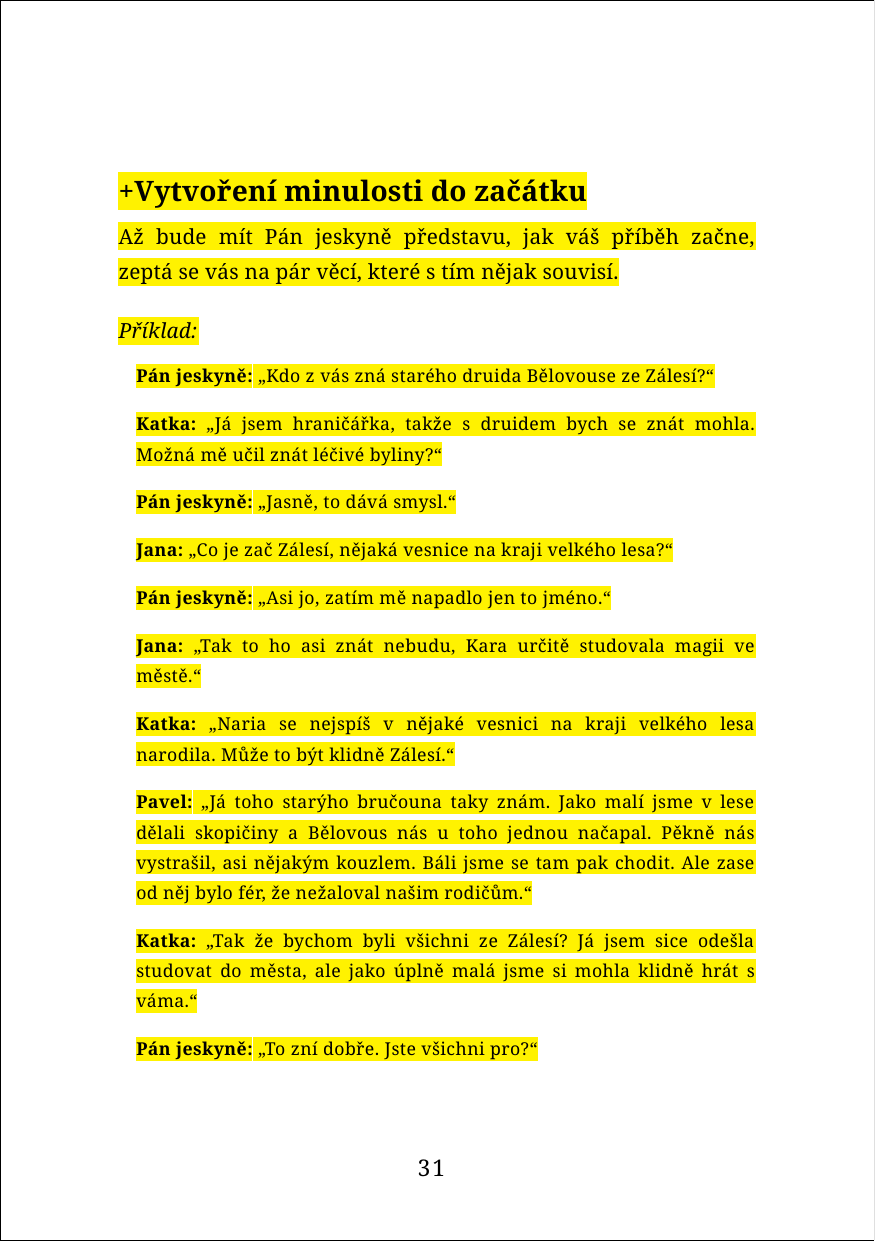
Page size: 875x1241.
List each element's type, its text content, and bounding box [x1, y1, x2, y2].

text Pavel: „Já toho starýho bručouna taky znám. Jako malí jsme v lese dělali skopičiny a Bělovous nás u toho jednou načapal. Pěkně nás vystrašil, asi nějakým kouzlem. Báli jsme se tam pak chodit. Ale zase od něj bylo fér, že nežaloval našim rodičům.“ [136, 790, 756, 905]
text Jana: „Tak to ho asi znát nebudu, Kara určitě studovala magii ve městě.“ [136, 634, 756, 688]
subtitle +Vytvoření minulosti do začátku [118, 172, 756, 210]
text Katka: „Já jsem hraničářka, takže s druidem bych se znát mohla. Možná mě učil znát léčivé byliny?“ [136, 412, 756, 466]
text Pán jeskyně: „Jasně, to dává smysl.“ [136, 490, 756, 514]
text Jana: „Co je zač Zálesí, nějaká vesnice na kraji velkého lesa?“ [136, 538, 756, 562]
text Katka: „Naria se nejspíš v nějaké vesnici na kraji velkého lesa narodila. Může to být klidně Zálesí.“ [136, 712, 756, 766]
text Až bude mít Pán jeskyně představu, jak váš příběh začne, zeptá se vás na pár věcí, které s tím nějak souvisí. [118, 222, 756, 286]
text Pán jeskyně: „Kdo z vás zná starého druida Bělovouse ze Zálesí?“ [136, 364, 756, 388]
text Katka: „Tak že bychom byli všichni ze Zálesí? Já jsem sice odešla studovat do města, ale jako úplně malá jsme si mohla klidně hrát s váma.“ [136, 928, 756, 1013]
text Příklad: [118, 317, 756, 345]
text Pán jeskyně: „Asi jo, zatím mě napadlo jen to jméno.“ [136, 586, 756, 610]
text Pán jeskyně: „To zní dobře. Jste všichni pro?“ [136, 1037, 756, 1061]
